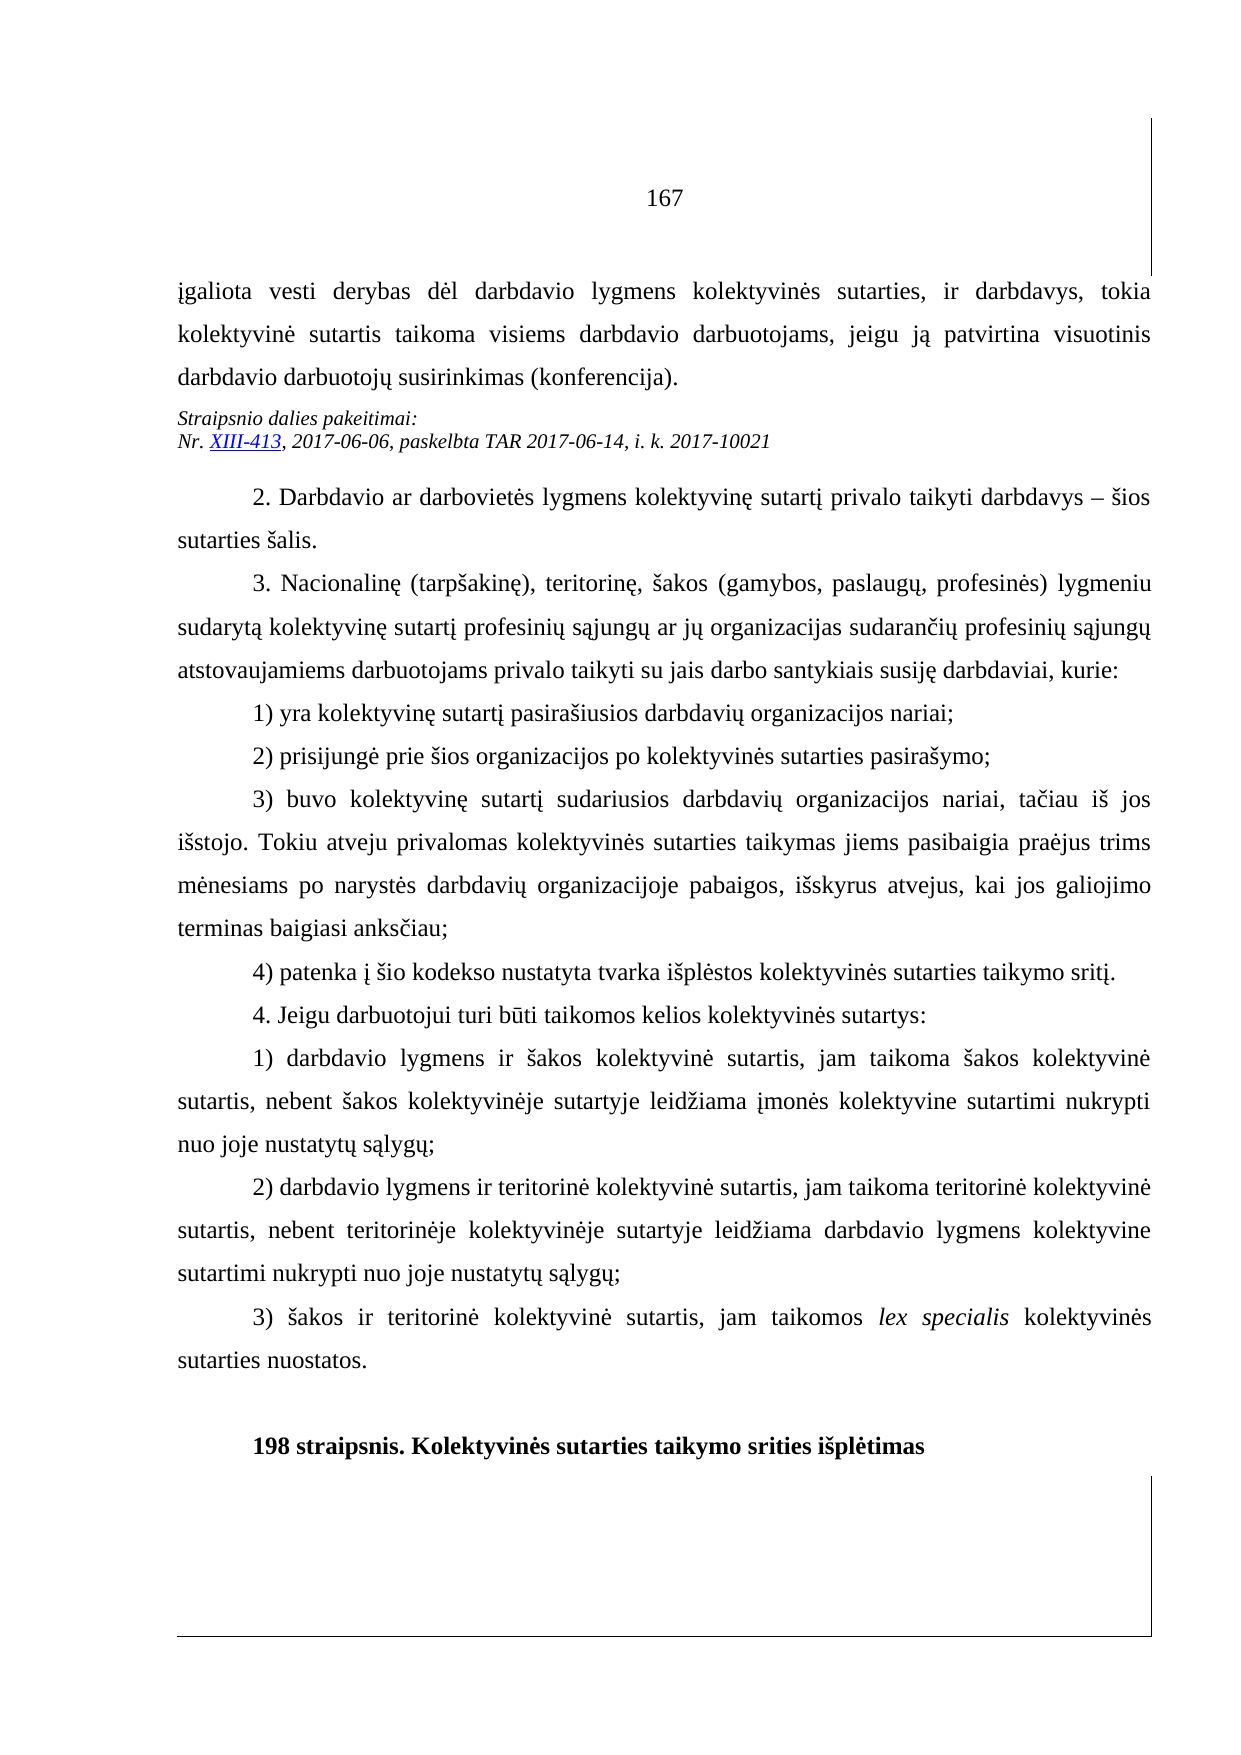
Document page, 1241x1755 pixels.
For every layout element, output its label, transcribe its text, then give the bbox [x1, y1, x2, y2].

text Straipsnio dalies pakeitimai: [177, 405, 1152, 429]
text 198 straipsnis. Kolektyvinės sutarties taikymo srities išplėtimas [177, 1431, 1152, 1460]
text 2. Darbdavio ar darbovietės lygmens kolektyvinę sutartį privalo taikyti darbdavys – šios sutarties šalis. [177, 482, 1152, 554]
text 2) prisijungė prie šios organizacijos po kolektyvinės sutarties pasirašymo; [177, 741, 1152, 770]
text 4. Jeigu darbuotojui turi būti taikomos kelios kolektyvinės sutartys: [177, 1000, 1152, 1028]
text 1) darbdavio lygmens ir šakos kolektyvinė sutartis, jam taikoma šakos kolektyvinė sutartis, nebent šakos kolektyvinėje sutartyje leidžiama įmonės kolektyvine sutartimi nukrypti nuo joje nustatytų sąlygų; [177, 1043, 1152, 1158]
text 4) patenka į šio kodekso nustatyta tvarka išplėstos kolektyvinės sutarties taikymo sritį. [177, 957, 1152, 985]
text 3) buvo kolektyvinę sutartį sudariusios darbdavių organizacijos nariai, tačiau iš jos išstojo. Tokiu atveju privalomas kolektyvinės sutarties taikymas jiems pasibaigia praėjus trims mėnesiams po narystės darbdavių organizacijoje pabaigos, išskyrus atvejus, kai jos galiojimo terminas baigiasi anksčiau; [177, 784, 1152, 942]
text 3) šakos ir teritorinė kolektyvinė sutartis, jam taikomos lex specialis kolektyvinės sutarties nuostatos. [177, 1302, 1152, 1373]
text 2) darbdavio lygmens ir teritorinė kolektyvinė sutartis, jam taikoma teritorinė kolektyvinė sutartis, nebent teritorinėje kolektyvinėje sutartyje leidžiama darbdavio lygmens kolektyvine sutartimi nukrypti nuo joje nustatytų sąlygų; [177, 1172, 1152, 1287]
text 1) yra kolektyvinę sutartį pasirašiusios darbdavių organizacijos nariai; [177, 698, 1152, 727]
text 3. Nacionalinę (tarpšakinę), teritorinę, šakos (gamybos, paslaugų, profesinės) lygmeniu sudarytą kolektyvinę sutartį profesinių sąjungų ar jų organizacijas sudarančių profesinių sąjungų atstovaujamiems darbuotojams privalo taikyti su jais darbo santykiais susiję darbdaviai, kurie: [177, 568, 1152, 683]
text įgaliota vesti derybas dėl darbdavio lygmens kolektyvinės sutarties, ir darbdavys, tokia kolektyvinė sutartis taikoma visiems darbdavio darbuotojams, jeigu ją patvirtina visuotinis darbdavio darbuotojų susirinkimas (konferencija). [177, 276, 1152, 391]
text Nr. XIII-413, 2017-06-06, paskelbta TAR 2017-06-14, i. k. 2017-10021 [177, 429, 1152, 453]
